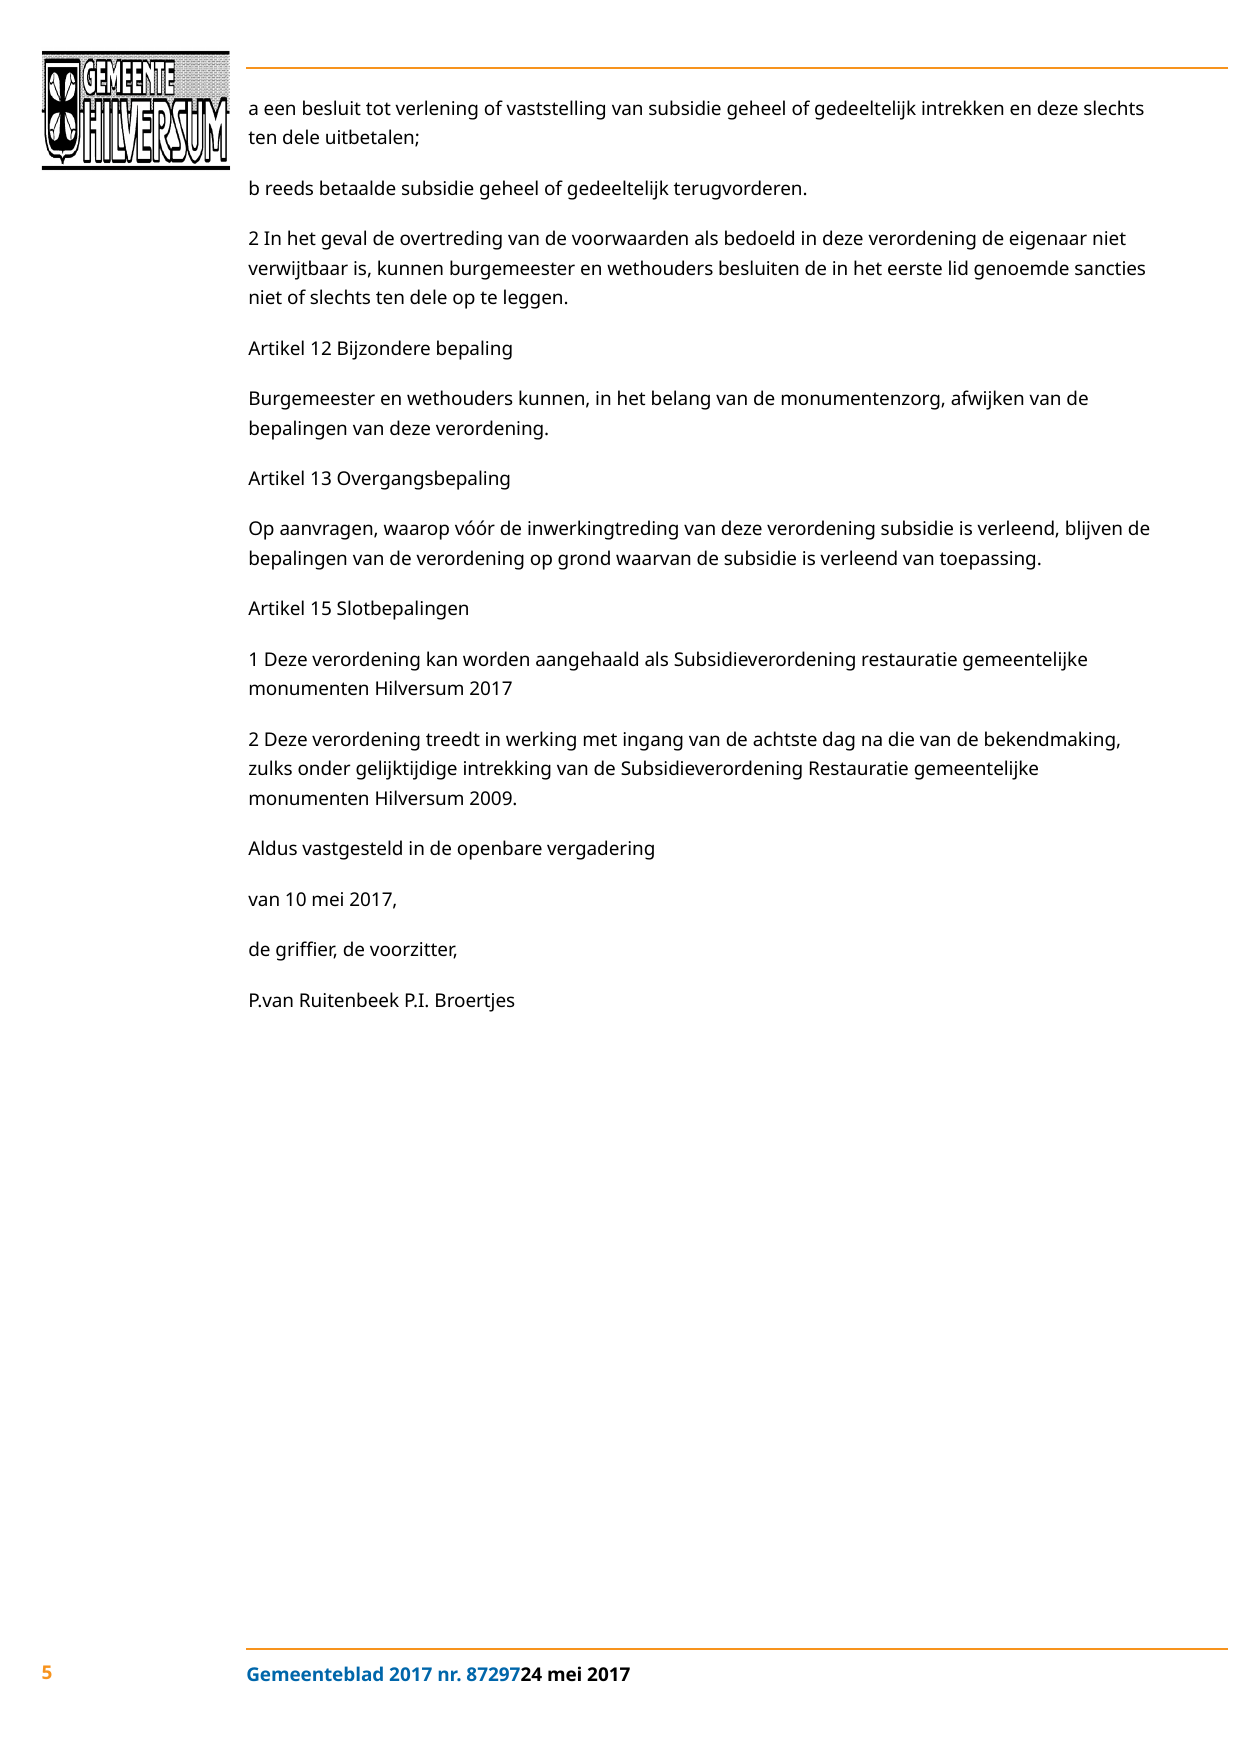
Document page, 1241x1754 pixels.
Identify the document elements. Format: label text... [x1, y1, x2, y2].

text 1 Deze verordening kan worden aangehaald als Subsidieverordening restauratie gemeentelijke monumenten Hilversum 2017 [248, 646, 1152, 701]
text Aldus vastgesteld in de openbare vergadering [248, 836, 1152, 861]
text P.van Ruitenbeek P.I. Broertjes [248, 987, 1152, 1013]
text b reeds betaalde subsidie geheel of gedeeltelijk terugvorderen. [248, 175, 1152, 201]
text 2 Deze verordening treedt in werking met ingang van de achtste dag na die van de bekendmaking, zulks onder gelijktijdige intrekking van de Subsidieverordening Restauratie gemeentelijke monumenten Hilversum 2009. [248, 726, 1152, 811]
text Artikel 12 Bijzondere bepaling [248, 335, 1152, 361]
text Artikel 13 Overgangsbepaling [248, 465, 1152, 491]
text a een besluit tot verlening of vaststelling van subsidie geheel of gedeeltelijk intrekken en deze slechts ten dele uitbetalen; [248, 95, 1152, 150]
text van 10 mei 2017, [248, 886, 1152, 912]
text Artikel 15 Slotbepalingen [248, 596, 1152, 621]
text Op aanvragen, waarop vóór de inwerkingtreding van deze verordening subsidie is verleend, blijven de bepalingen van de verordening op grond waarvan de subsidie is verleend van toepassing. [248, 516, 1152, 571]
text 2 In het geval de overtreding van de voorwaarden als bedoeld in deze verordening de eigenaar niet verwijtbaar is, kunnen burgemeester en wethouders besluiten de in het eerste lid genoemde sancties niet of slechts ten dele op te leggen. [248, 225, 1152, 310]
picture [41, 47, 231, 172]
text de griffier, de voorzitter, [248, 936, 1152, 962]
text Burgemeester en wethouders kunnen, in het belang van de monumentenzorg, afwijken van de bepalingen van deze verordening. [248, 385, 1152, 441]
